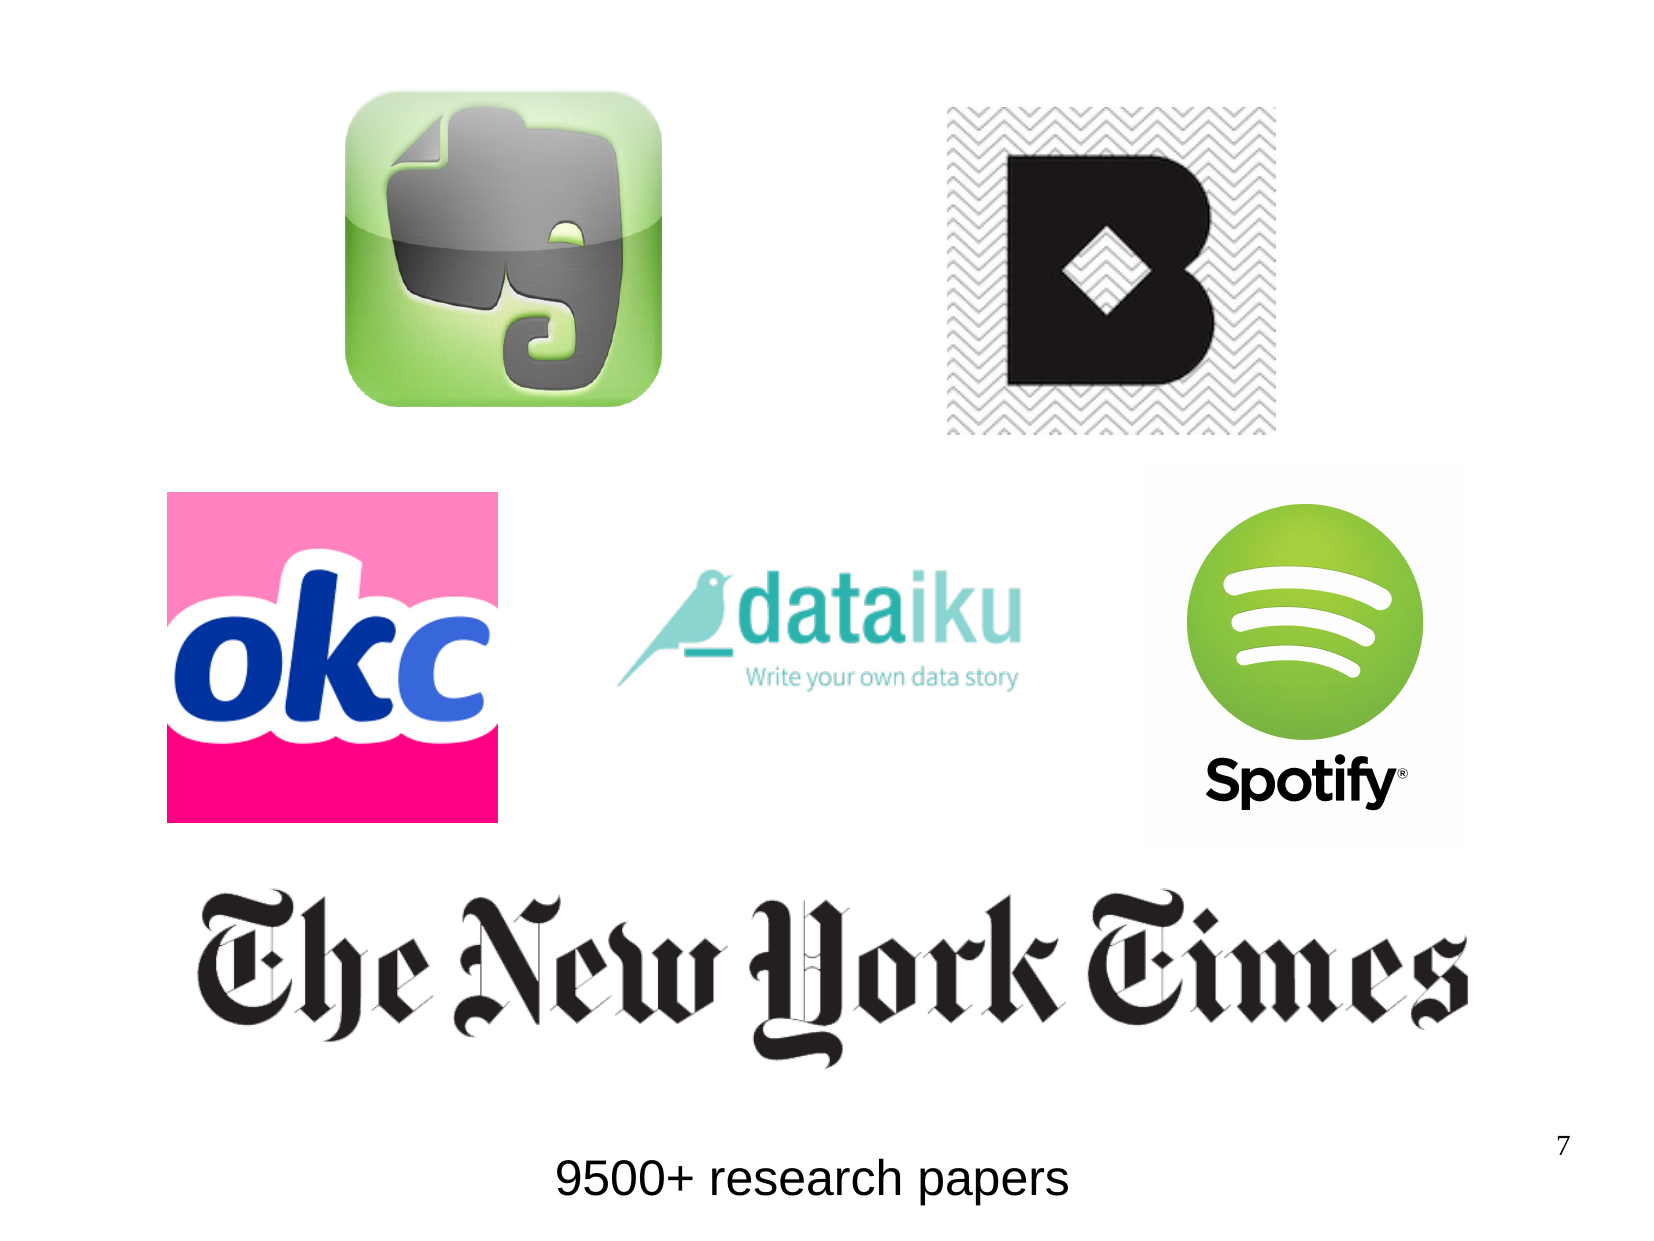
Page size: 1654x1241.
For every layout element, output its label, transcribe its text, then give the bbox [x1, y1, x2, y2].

picture [1147, 464, 1463, 850]
picture [600, 535, 1070, 715]
picture [947, 107, 1276, 436]
picture [195, 884, 1474, 1074]
text_box 9500+ research papers [539, 1143, 1170, 1215]
picture [167, 492, 498, 823]
picture [345, 89, 662, 407]
